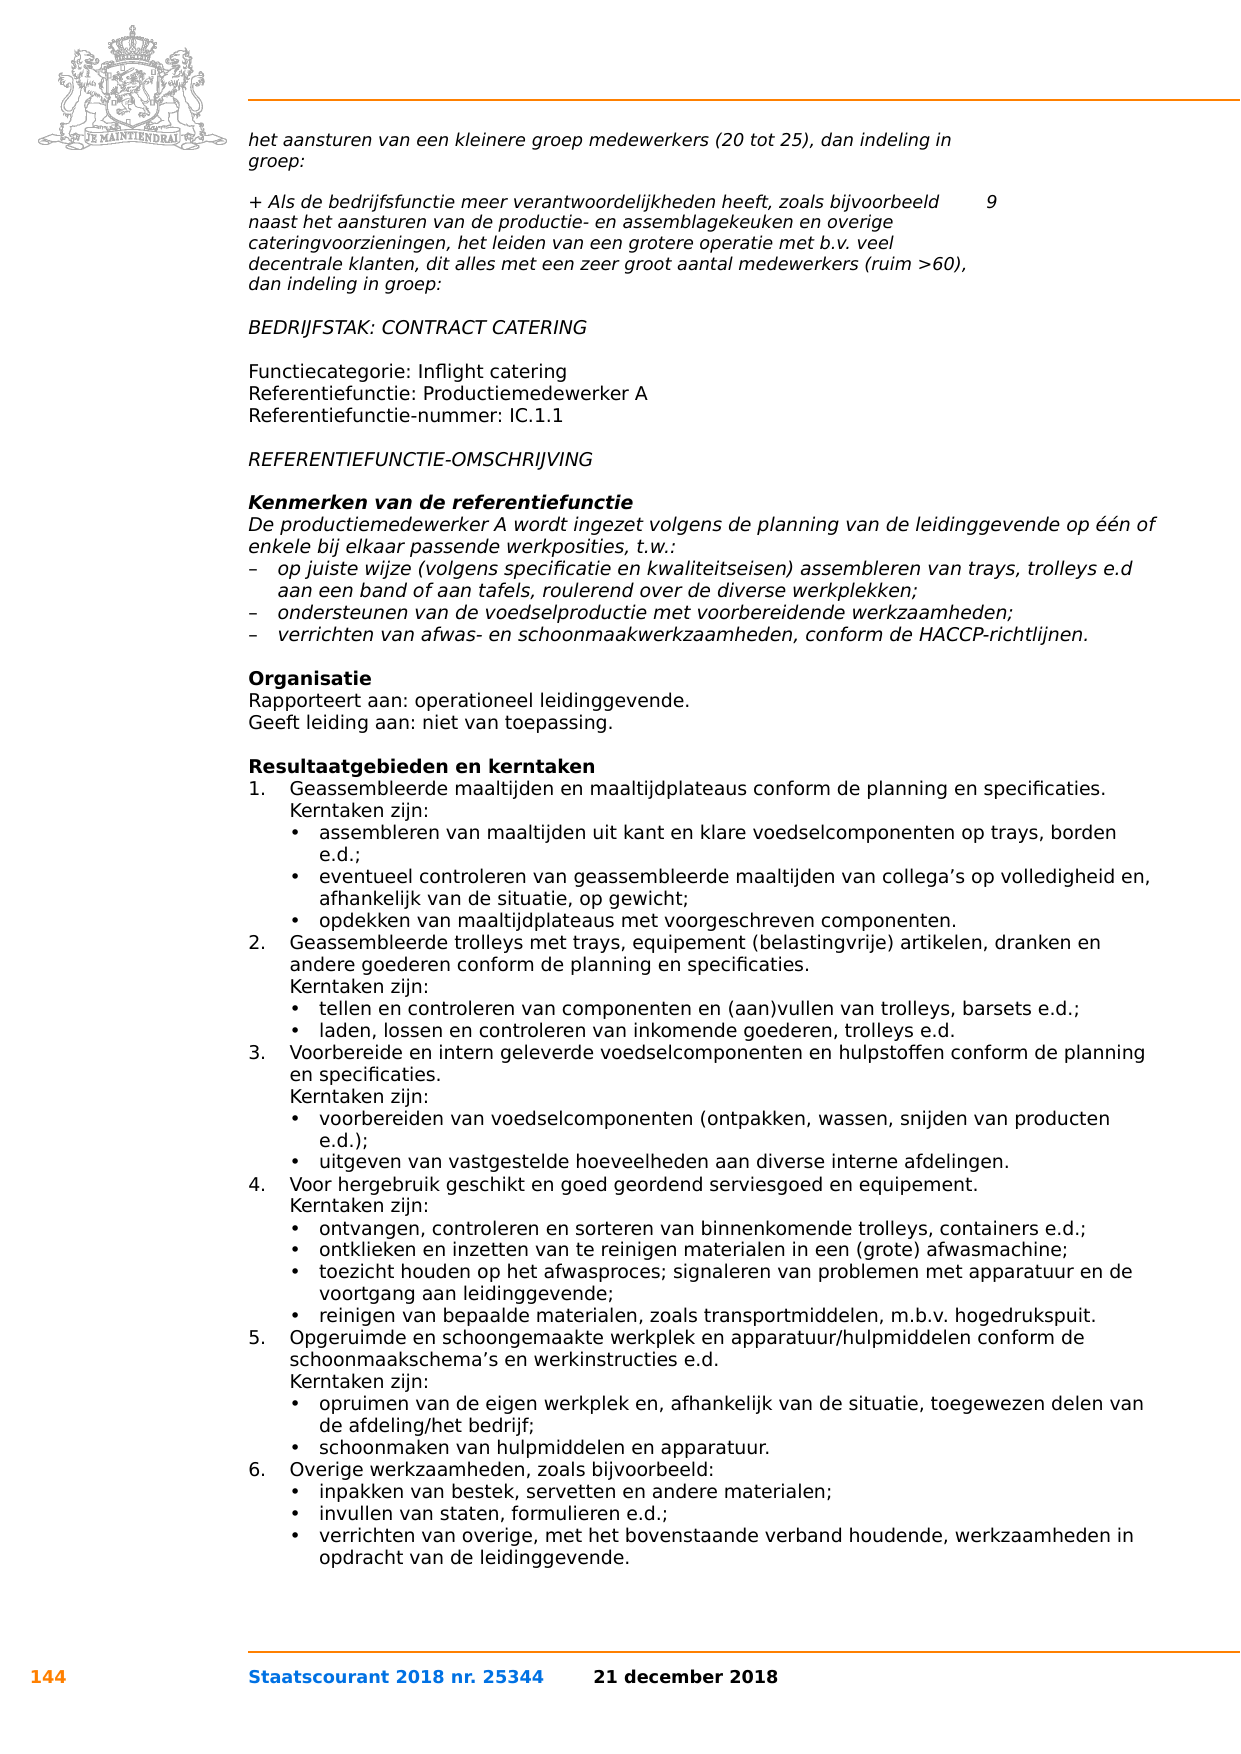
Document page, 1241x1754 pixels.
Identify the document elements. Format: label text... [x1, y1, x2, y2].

text – verrichten van afwas- en schoonmaakwerkzaamheden, conform de HACCP-richtlijnen. [248, 624, 1163, 646]
text Rapporteert aan: operationeel leidinggevende. [248, 690, 1163, 712]
text 2. Geassembleerde trolleys met trays, equipement (belastingvrije) artikelen, dranken en andere goederen conform de planning en specificaties. [248, 932, 1163, 976]
text De productiemedewerker A wordt ingezet volgens de planning van de leidinggevende op één of enkele bij elkaar passende werkposities, t.w.: [248, 514, 1163, 558]
text • assembleren van maaltijden uit kant en klare voedselcomponenten op trays, borden e.d.; [289, 822, 1163, 866]
table_cell [980, 130, 1163, 171]
text • reinigen van bepaalde materialen, zoals transportmiddelen, m.b.v. hogedrukspuit. [289, 1305, 1163, 1327]
text Organisatie [248, 668, 1163, 690]
text • laden, lossen en controleren van inkomende goederen, trolleys e.d. [289, 1019, 1163, 1042]
text • inpakken van bestek, servetten en andere materialen; [289, 1481, 1163, 1503]
text – op juiste wijze (volgens specificatie en kwaliteitseisen) assembleren van trays, trolleys e.d aan een band of aan tafels, roulerend over de diverse werkplekken; [248, 558, 1163, 602]
text Geeft leiding aan: niet van toepassing. [248, 712, 1163, 734]
table_cell [248, 171, 980, 192]
text • uitgeven van vastgestelde hoeveelheden aan diverse interne afdelingen. [289, 1151, 1163, 1173]
text Functiecategorie: Inflight catering [248, 361, 1163, 383]
text 1. Geassembleerde maaltijden en maaltijdplateaus conform de planning en specificaties. [248, 778, 1163, 800]
text 6. Overige werkzaamheden, zoals bijvoorbeeld: [248, 1459, 1163, 1481]
picture [38, 25, 227, 150]
table_cell 9 [980, 192, 1163, 295]
text 5. Opgeruimde en schoongemaakte werkplek en apparatuur/hulpmiddelen conform de schoonmaakschema’s en werkinstructies e.d. [248, 1327, 1163, 1371]
text • ontvangen, controleren en sorteren van binnenkomende trolleys, containers e.d.; [289, 1217, 1163, 1239]
text • opruimen van de eigen werkplek en, afhankelijk van de situatie, toegewezen delen van de afdeling/het bedrijf; [289, 1393, 1163, 1437]
text • schoonmaken van hulpmiddelen en apparatuur. [289, 1437, 1163, 1459]
subtitle REFERENTIEFUNCTIE-OMSCHRIJVING [248, 448, 1163, 470]
text • voorbereiden van voedselcomponenten (ontpakken, wassen, snijden van producten e.d.); [289, 1107, 1163, 1151]
text Kerntaken zijn: [289, 1086, 1163, 1107]
text • verrichten van overige, met het bovenstaande verband houdende, werkzaamheden in opdracht van de leidinggevende. [289, 1525, 1163, 1569]
text • eventueel controleren van geassembleerde maaltijden van collega’s op volledigheid en, afhankelijk van de situatie, op gewicht; [289, 866, 1163, 910]
text • opdekken van maaltijdplateaus met voorgeschreven componenten. [289, 910, 1163, 932]
text Kerntaken zijn: [289, 976, 1163, 998]
table_cell [980, 171, 1163, 192]
subtitle BEDRIJFSTAK: CONTRACT CATERING [248, 317, 1163, 339]
text • invullen van staten, formulieren e.d.; [289, 1503, 1163, 1525]
text Kerntaken zijn: [289, 1371, 1163, 1393]
text 3. Voorbereide en intern geleverde voedselcomponenten en hulpstoffen conform de planning en specificaties. [248, 1042, 1163, 1086]
text • tellen en controleren van componenten en (aan)vullen van trolleys, barsets e.d.; [289, 998, 1163, 1019]
text 4. Voor hergebruik geschikt en goed geordend serviesgoed en equipement. [248, 1173, 1163, 1195]
text Kerntaken zijn: [289, 1195, 1163, 1217]
text Kerntaken zijn: [289, 800, 1163, 822]
table_cell + Als de bedrijfsfunctie meer verantwoordelijkheden heeft, zoals bijvoorbeeld naast het aansturen van de productie- en assemblagekeuken en overige cateringvoorzieningen, het leiden van een grotere operatie met b.v. veel decentrale klanten, dit alles met een zeer groot aantal medewerkers (ruim >60), dan indeling in groep: [248, 192, 980, 295]
text Referentiefunctie-nummer: IC.1.1 [248, 404, 1163, 427]
text Referentiefunctie: Productiemedewerker A [248, 383, 1163, 404]
text • toezicht houden op het afwasproces; signaleren van problemen met apparatuur en de voortgang aan leidinggevende; [289, 1261, 1163, 1305]
text Kenmerken van de referentiefunctie [248, 492, 1163, 514]
table_cell het aansturen van een kleinere groep medewerkers (20 tot 25), dan indeling in groep: [248, 130, 980, 171]
text – ondersteunen van de voedselproductie met voorbereidende werkzaamheden; [248, 602, 1163, 624]
text • ontklieken en inzetten van te reinigen materialen in een (grote) afwasmachine; [289, 1239, 1163, 1261]
text Resultaatgebieden en kerntaken [248, 756, 1163, 778]
